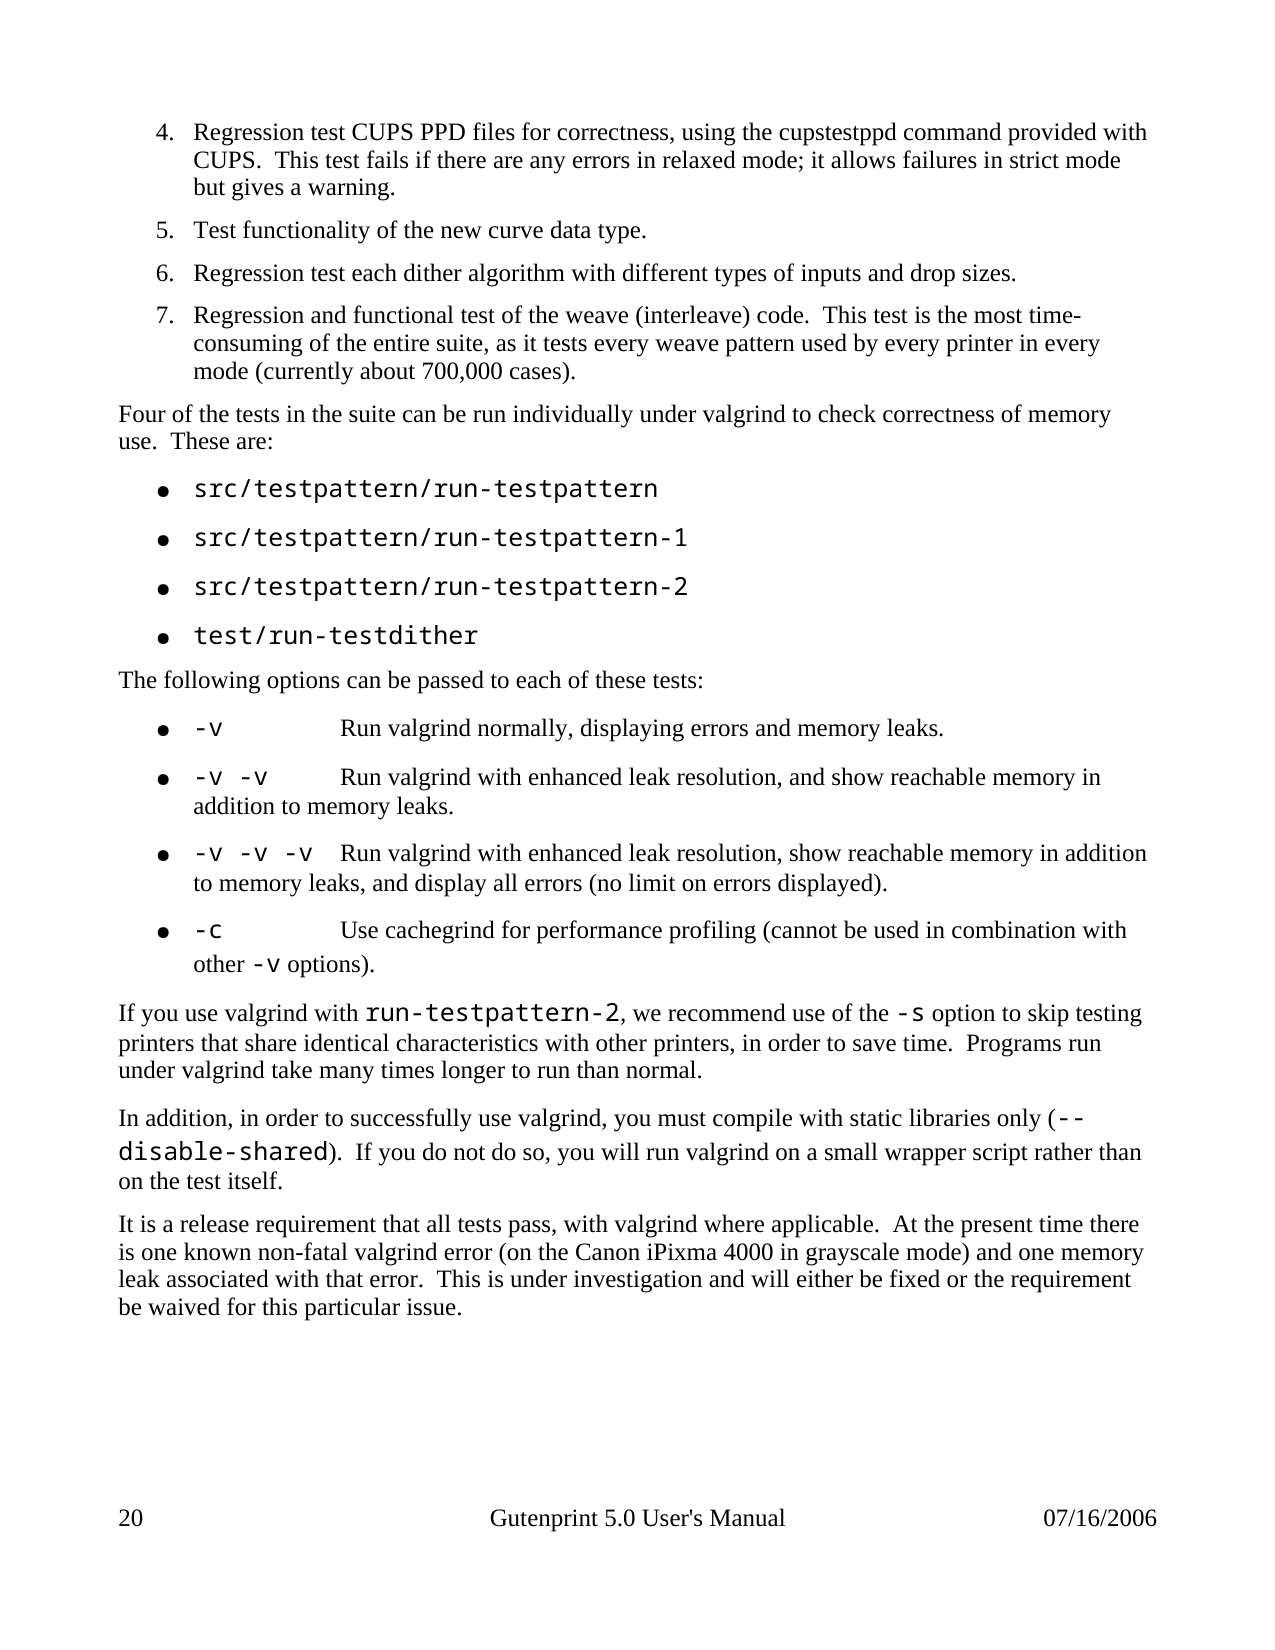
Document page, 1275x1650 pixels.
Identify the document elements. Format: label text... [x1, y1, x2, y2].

list src/testpattern/run-testpattern-1 [156, 519, 1157, 553]
text If you use valgrind with run-testpattern-2, we recommend use of the -s option to skip testing printers that share identical characteristics with other printers, in order to save time. Programs run under valgrind take many times longer to run than normal. [118, 995, 1157, 1084]
list src/testpattern/run-testpattern-2 [156, 568, 1157, 602]
list src/testpattern/run-testpattern [156, 470, 1157, 504]
text It is a release requirement that all tests pass, with valgrind where applicable. At the present time there is one known non-fatal valgrind error (on the Canon iPixma 4000 in grayscale mode) and one memory leak associated with that error. This is under investigation and will either be fixed or the requirement be waived for this particular issue. [118, 1210, 1157, 1321]
text In addition, in order to successfully use valgrind, you must compile with static libraries only (--disable-shared). If you do not do so, you will run valgrind on a small wrapper script rather than on the test itself. [118, 1099, 1157, 1195]
list test/run-testdither [156, 617, 1157, 651]
list Test functionality of the new curve data type. [156, 216, 1157, 244]
list -v -v -v Run valgrind with enhanced leak resolution, show reachable memory in addition to memory leaks, and display all errors (no limit on errors displayed). [156, 835, 1157, 897]
text The following options can be passed to each of these tests: [118, 666, 1157, 694]
list Regression test CUPS PPD files for correctness, using the cupstestppd command provided with CUPS. This test fails if there are any errors in relaxed mode; it allows failures in strict mode but gives a warning. [156, 118, 1157, 201]
list Regression test each dither algorithm with different types of inputs and drop sizes. [156, 259, 1157, 287]
list -c Use cachegrind for performance profiling (cannot be used in combination with other -v options). [156, 912, 1157, 980]
text Four of the tests in the suite can be run individually under valgrind to check correctness of memory use. These are: [118, 400, 1157, 455]
list -v -v Run valgrind with enhanced leak resolution, and show reachable memory in addition to memory leaks. [156, 758, 1157, 820]
list -v Run valgrind normally, displaying errors and memory leaks. [156, 709, 1157, 743]
list Regression and functional test of the weave (interleave) code. This test is the most time-consuming of the entire suite, as it tests every weave pattern used by every printer in every mode (currently about 700,000 cases). [156, 302, 1157, 385]
